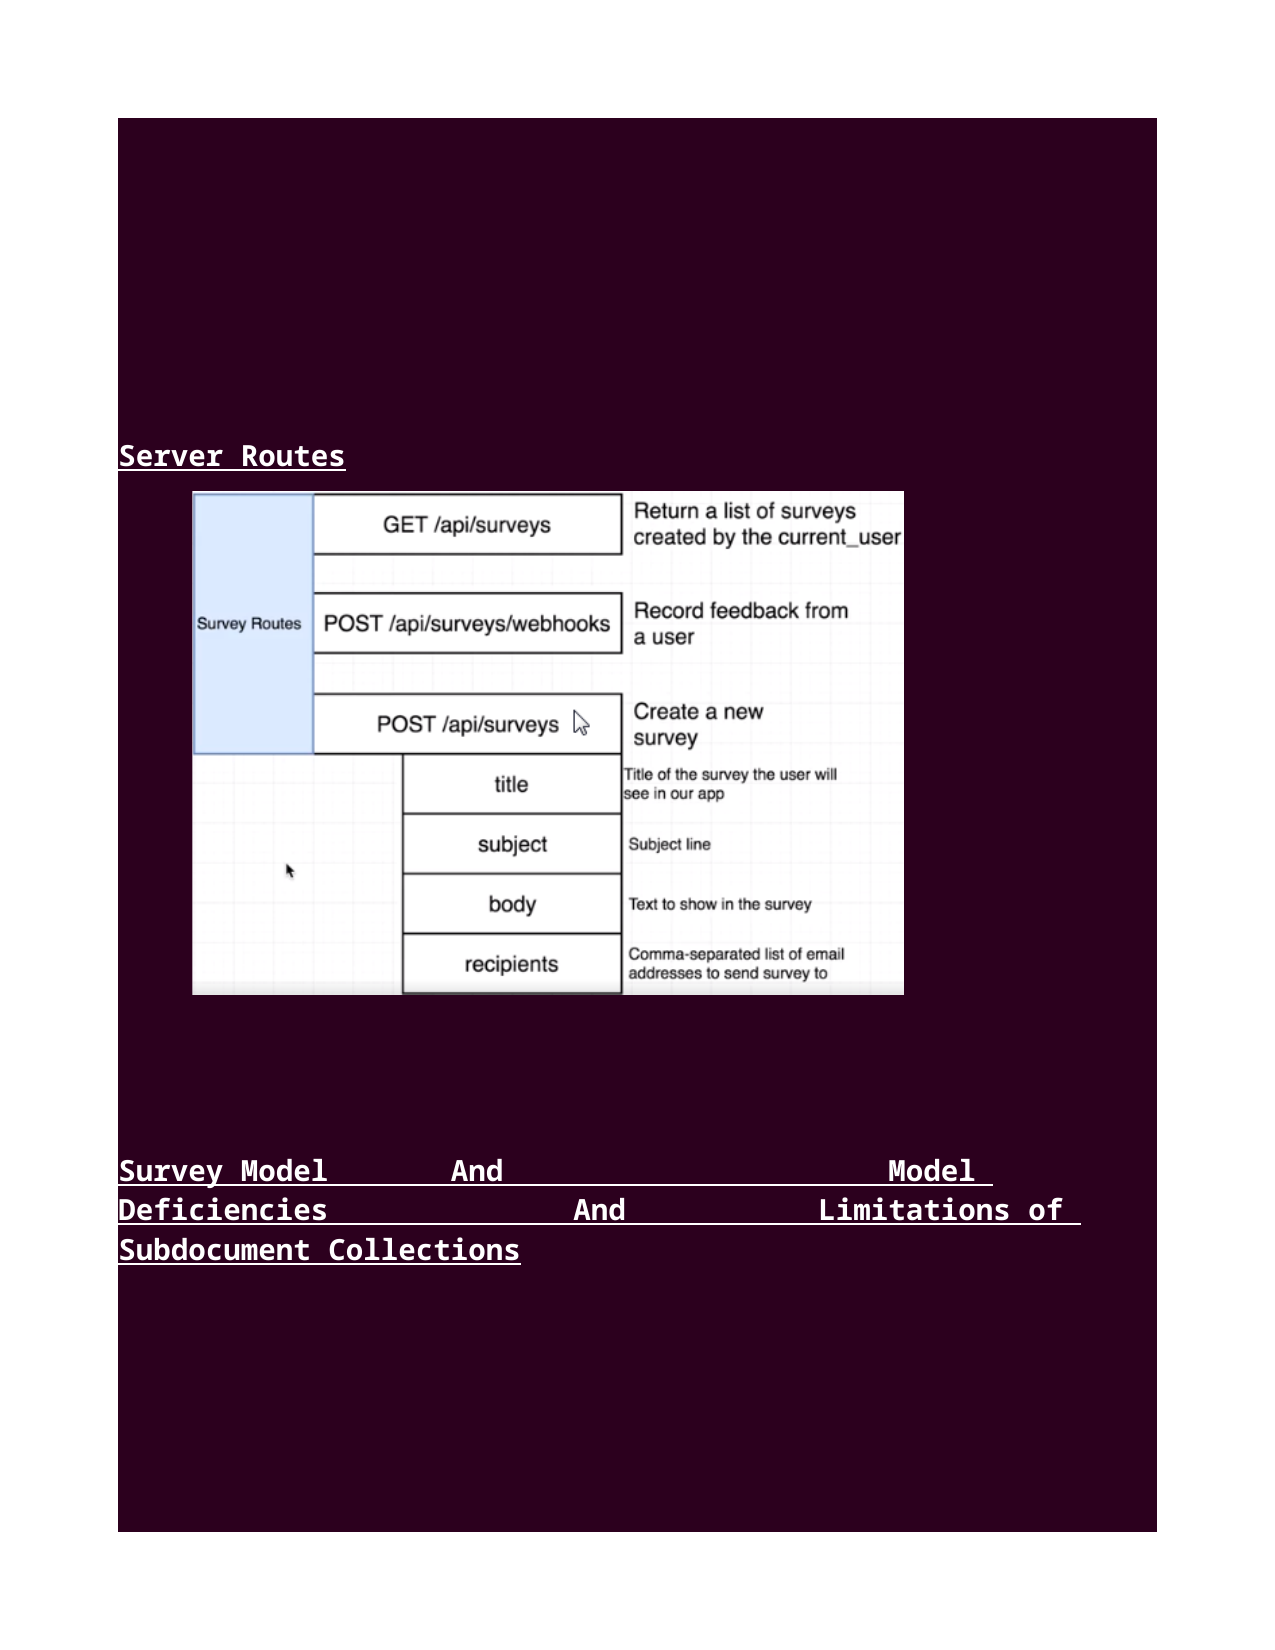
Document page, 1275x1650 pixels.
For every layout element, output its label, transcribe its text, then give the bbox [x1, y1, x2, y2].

text Server Routes [118, 436, 1157, 475]
picture [192, 491, 904, 995]
text Survey Model And Model Deficiencies And Limitations of Subdocument Collections [118, 1150, 1157, 1269]
